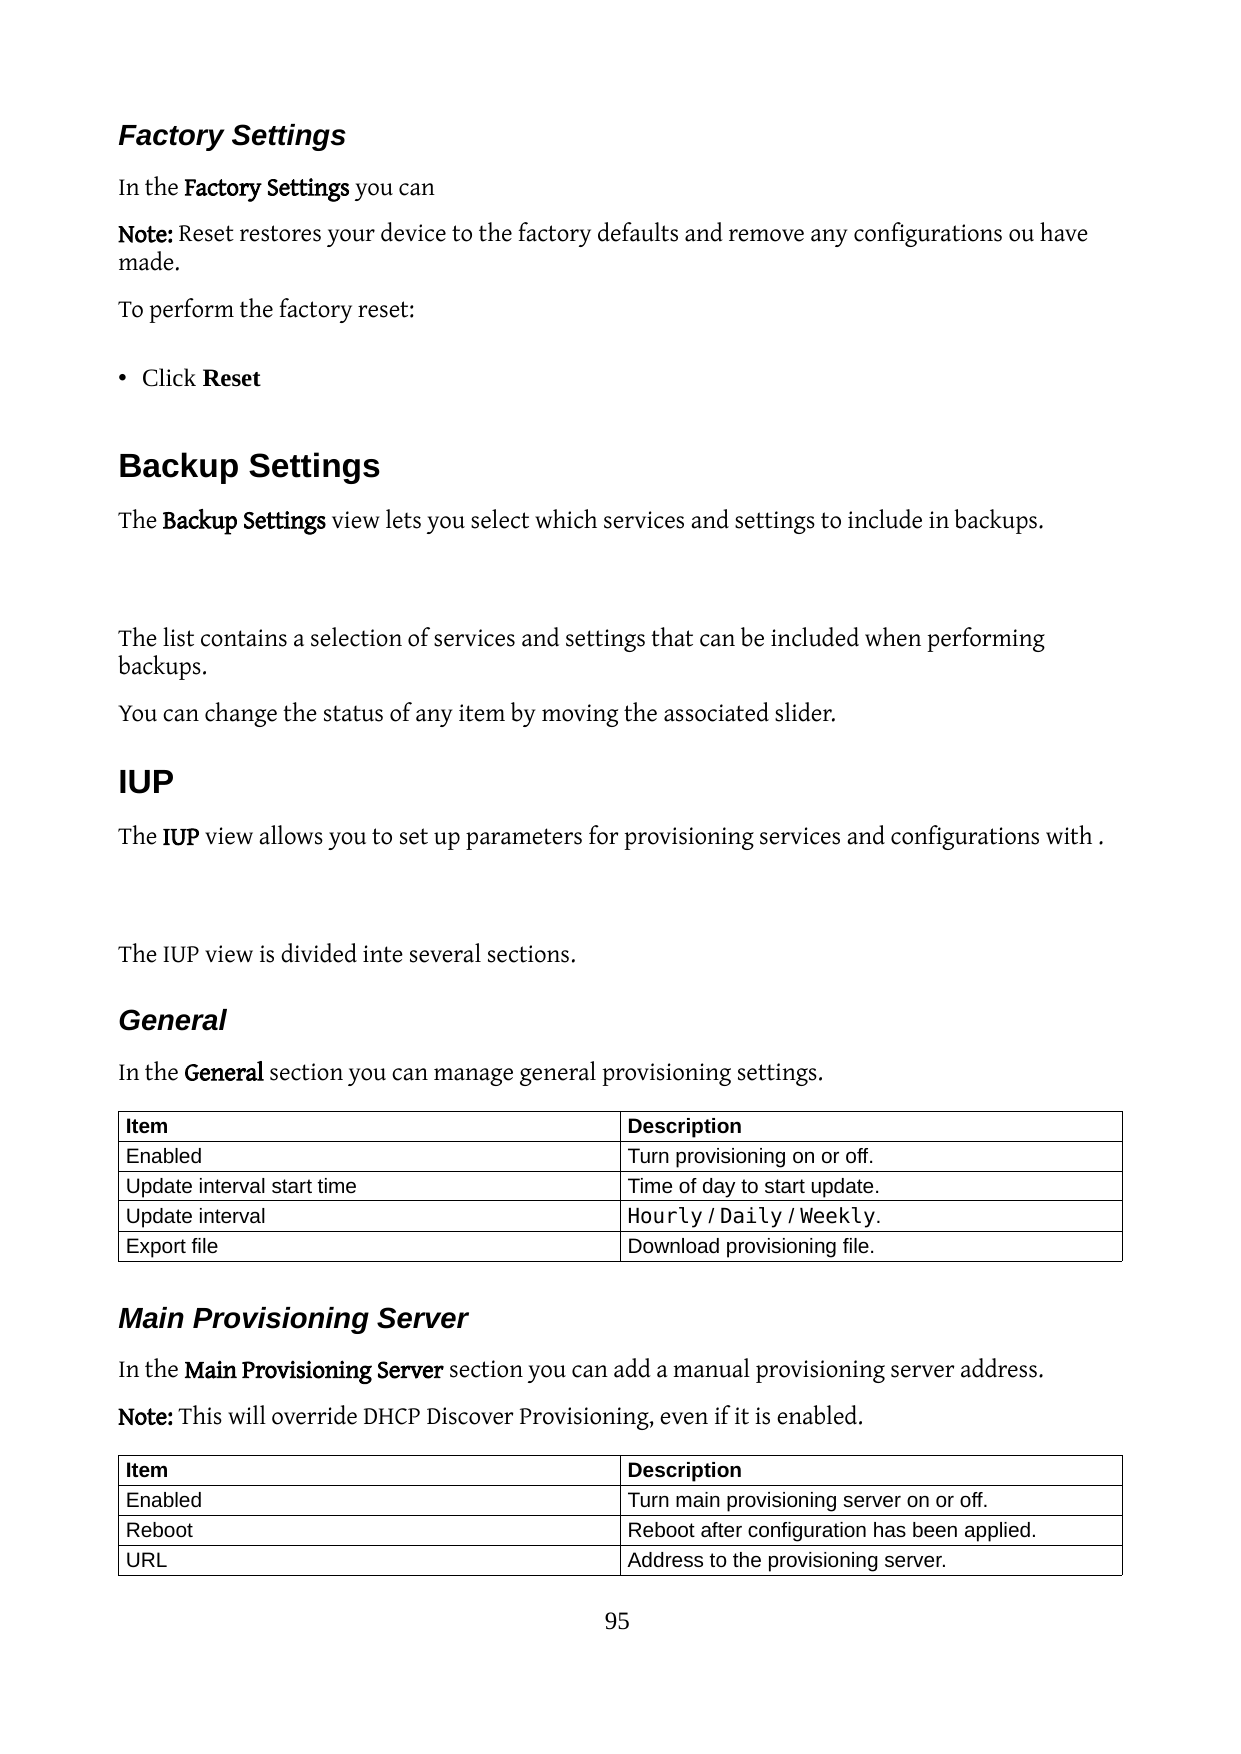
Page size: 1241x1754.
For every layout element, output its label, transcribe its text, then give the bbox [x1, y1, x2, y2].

table_cell Enabled [119, 1142, 620, 1171]
text In the Factory Settings you can [118, 173, 1122, 202]
text To perform the factory reset: [118, 296, 1122, 324]
table_header Item [119, 1456, 620, 1485]
table_header Item [119, 1112, 620, 1141]
table_cell Export file [119, 1232, 620, 1261]
subtitle IUP [118, 762, 1122, 801]
table_cell Turn main provisioning server on or off. [621, 1486, 1122, 1515]
table_cell Address to the provisioning server. [621, 1546, 1122, 1574]
text You can change the status of any item by moving the associated slider. [118, 699, 1122, 728]
table_cell Download provisioning file. [621, 1232, 1122, 1261]
table_cell Hourly / Daily / Weekly. [621, 1201, 1122, 1231]
table_cell Reboot after configuration has been applied. [621, 1516, 1122, 1545]
table_header Description [621, 1456, 1122, 1485]
table_cell URL [119, 1546, 620, 1574]
text In the Main Provisioning Server section you can add a manual provisioning server address. [118, 1356, 1122, 1384]
table_cell Turn provisioning on or off. [621, 1142, 1122, 1171]
table_cell Time of day to start update. [621, 1172, 1122, 1200]
table_header Description [621, 1112, 1122, 1141]
text Note: Reset restores your device to the factory defaults and remove any configurations ou have made. [118, 220, 1122, 278]
table_cell Update interval [119, 1201, 620, 1231]
list Click Reset [118, 363, 1122, 392]
subtitle Backup Settings [118, 446, 1122, 485]
text The IUP view allows you to set up parameters for provisioning services and configurations with . [118, 822, 1122, 851]
text In the General section you can manage general provisioning settings. [118, 1058, 1122, 1087]
subtitle Factory Settings [118, 118, 1122, 152]
subtitle Main Provisioning Server [118, 1301, 1122, 1334]
table_cell Update interval start time [119, 1172, 620, 1200]
text The list contains a selection of services and settings that can be included when performing backups. [118, 624, 1122, 682]
text The IUP view is divided inte several sections. [118, 940, 1122, 969]
subtitle General [118, 1003, 1122, 1037]
table_cell Enabled [119, 1486, 620, 1515]
text Note: This will override DHCP Discover Provisioning, even if it is enabled. [118, 1402, 1122, 1431]
table_cell Reboot [119, 1516, 620, 1545]
text The Backup Settings view lets you select which services and settings to include in backups. [118, 506, 1122, 535]
